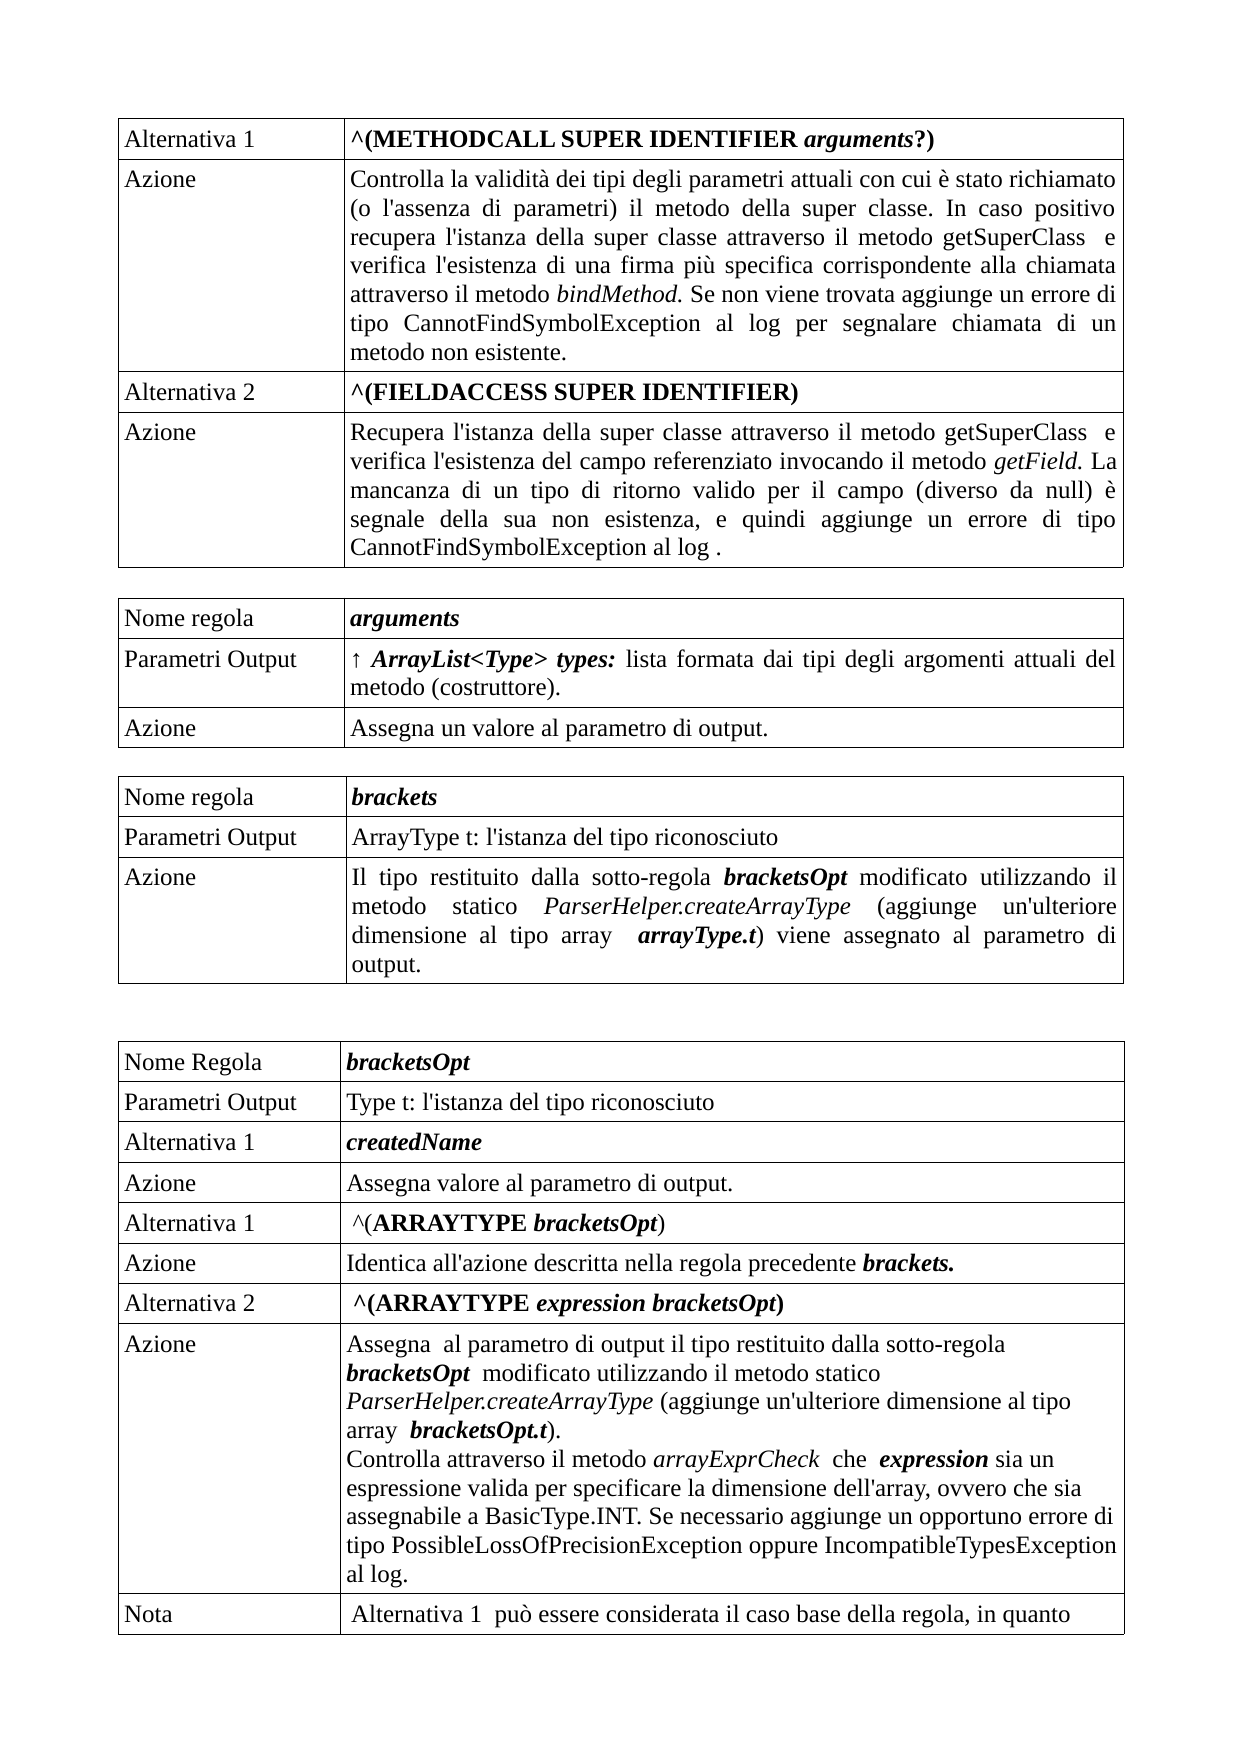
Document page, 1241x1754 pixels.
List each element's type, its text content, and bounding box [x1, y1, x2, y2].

table_cell Azione [119, 1324, 340, 1593]
table_cell ^(ARRAYTYPE bracketsOpt) [341, 1203, 1124, 1242]
table_cell Azione [119, 1244, 340, 1283]
table_cell Azione [119, 708, 344, 747]
table_cell createdName [341, 1122, 1124, 1162]
table_cell Nota [119, 1594, 340, 1634]
table_cell Alternativa 1 [119, 1122, 340, 1162]
table_cell Assegna valore al parametro di output. [341, 1163, 1124, 1202]
table_cell Alternativa 1 può essere considerata il caso base della regola, in quanto [341, 1594, 1124, 1634]
table_cell Assegna un valore al parametro di output. [345, 708, 1123, 747]
table_cell Type t: l'istanza del tipo riconosciuto [341, 1082, 1124, 1121]
table_cell ↑ ArrayList<Type> types: lista formata dai tipi degli argomenti attuali del metodo (costruttore). [345, 639, 1123, 707]
table_cell Azione [119, 160, 344, 371]
table_cell ^(ARRAYTYPE expression bracketsOpt) [341, 1284, 1124, 1323]
table_header bracketsOpt [341, 1042, 1124, 1081]
table_cell Alternativa 2 [119, 1284, 340, 1323]
table_cell ^(FIELDACCESS SUPER IDENTIFIER) [345, 372, 1123, 412]
table_header Nome regola [119, 777, 346, 816]
table_cell Azione [119, 413, 344, 567]
table_cell Azione [119, 1163, 340, 1202]
table_cell Assegna al parametro di output il tipo restituito dalla sotto-regola bracketsOpt modificato utilizzando il metodo statico ParserHelper.createArrayType (aggiunge un'ulteriore dimensione al tipo array bracketsOpt.t). Controlla attraverso il metodo arrayExprCheck che expression sia un espressione valida per specificare la dimensione dell'array, ovvero che sia assegnabile a BasicType.INT. Se necessario aggiunge un opportuno errore di tipo PossibleLossOfPrecisionException oppure IncompatibleTypesException al log. [341, 1324, 1124, 1593]
table_cell Controlla la validità dei tipi degli parametri attuali con cui è stato richiamato (o l'assenza di parametri) il metodo della super classe. In caso positivo recupera l'istanza della super classe attraverso il metodo getSuperClass e verifica l'esistenza di una firma più specifica corrispondente alla chiamata attraverso il metodo bindMethod. Se non viene trovata aggiunge un errore di tipo CannotFindSymbolException al log per segnalare chiamata di un metodo non esistente. [345, 160, 1123, 371]
table_header arguments [345, 599, 1123, 638]
table_cell Recupera l'istanza della super classe attraverso il metodo getSuperClass e verifica l'esistenza del campo referenziato invocando il metodo getField. La mancanza di un tipo di ritorno valido per il campo (diverso da null) è segnale della sua non esistenza, e quindi aggiunge un errore di tipo CannotFindSymbolException al log . [345, 413, 1123, 567]
table_header Nome Regola [119, 1042, 340, 1081]
table_cell Identica all'azione descritta nella regola precedente brackets. [341, 1244, 1124, 1283]
table_header Nome regola [119, 599, 344, 638]
table_header brackets [347, 777, 1123, 816]
table_cell ArrayType t: l'istanza del tipo riconosciuto [347, 817, 1123, 857]
table_cell Azione [119, 858, 346, 983]
table_cell ^(METHODCALL SUPER IDENTIFIER arguments?) [345, 119, 1123, 158]
table_cell Alternativa 1 [119, 119, 344, 158]
table_cell Parametri Output [119, 817, 346, 857]
table_cell Parametri Output [119, 1082, 340, 1121]
table_cell Alternativa 1 [119, 1203, 340, 1242]
table_cell Il tipo restituito dalla sotto-regola bracketsOpt modificato utilizzando il metodo statico ParserHelper.createArrayType (aggiunge un'ulteriore dimensione al tipo array arrayType.t) viene assegnato al parametro di output. [347, 858, 1123, 983]
table_cell Parametri Output [119, 639, 344, 707]
table_cell Alternativa 2 [119, 372, 344, 412]
